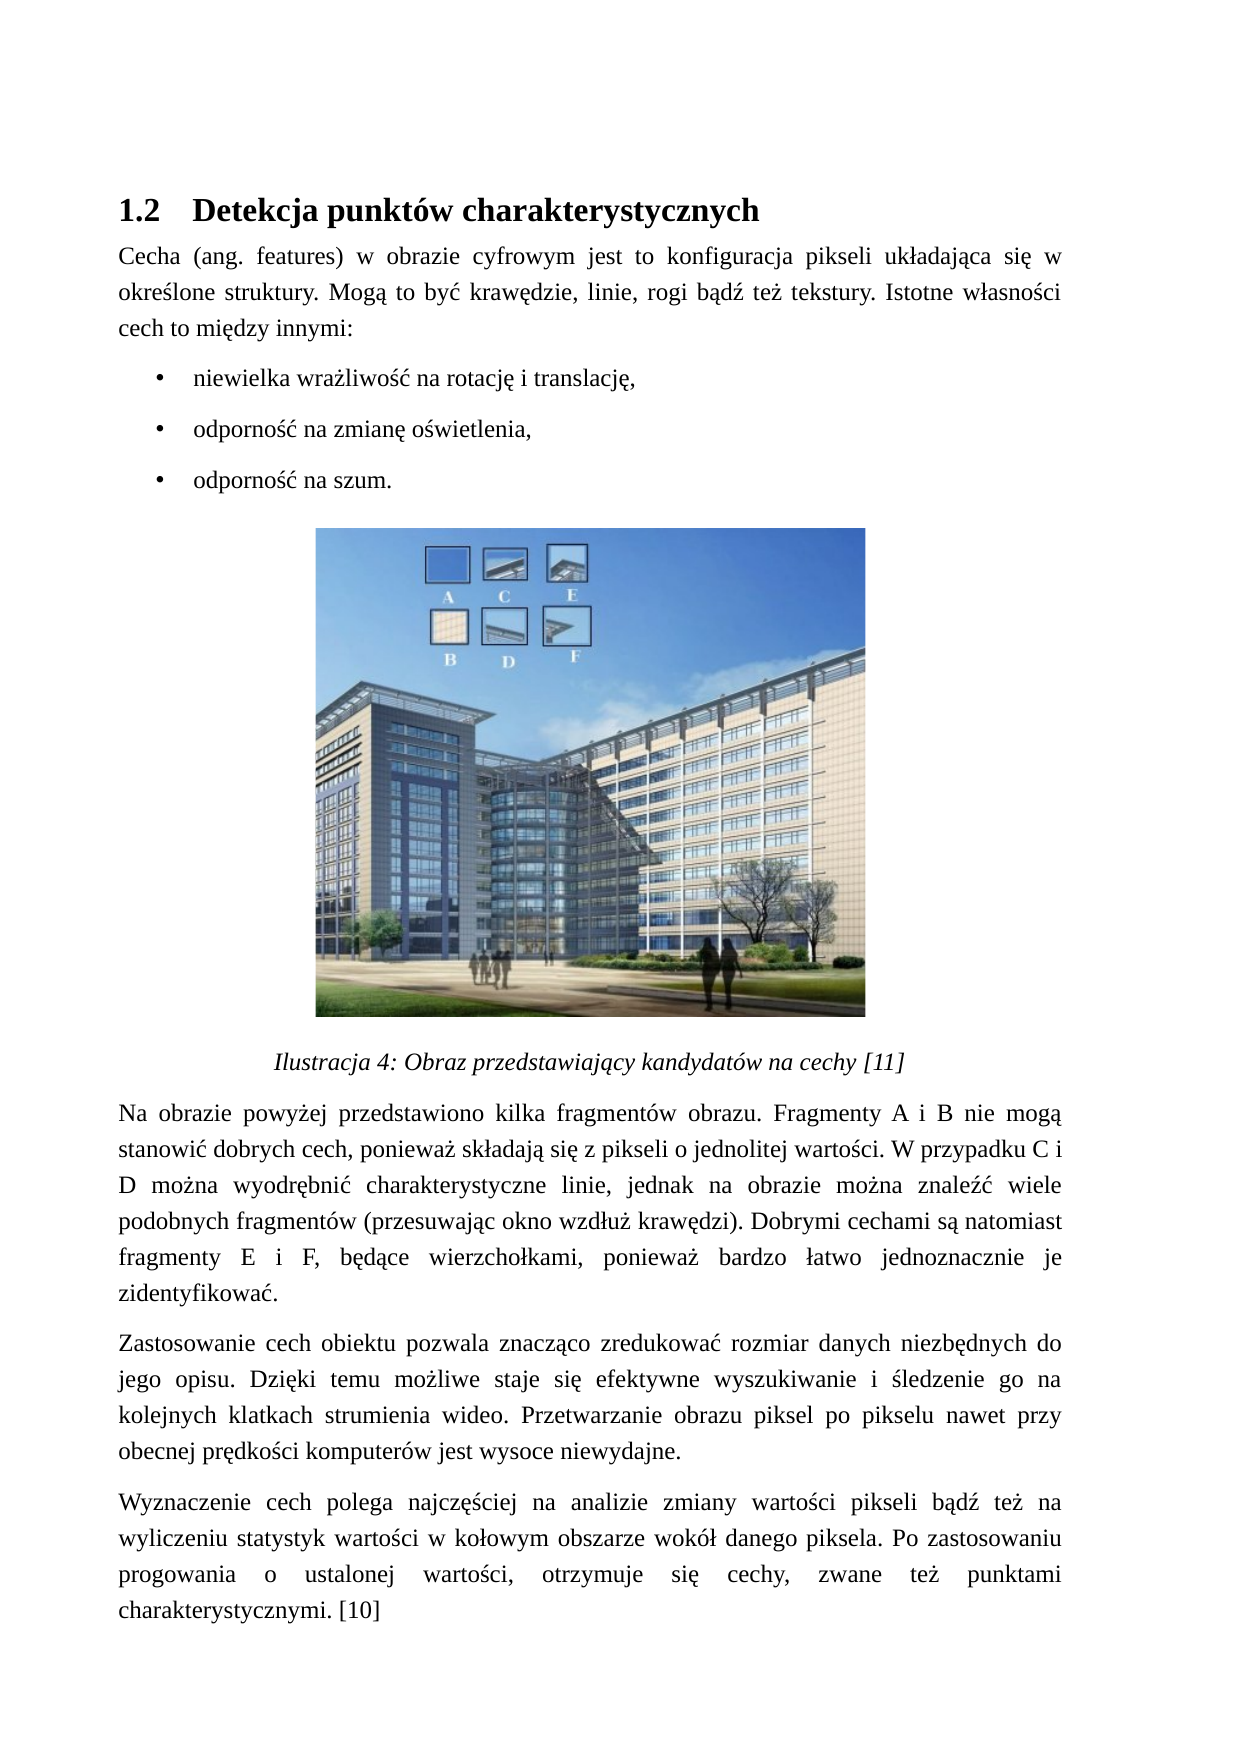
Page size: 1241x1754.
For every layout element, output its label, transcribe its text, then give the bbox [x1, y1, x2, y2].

text Wyznaczenie cech polega najczęściej na analizie zmiany wartości pikseli bądź też na wyliczeniu statystyk wartości w kołowym obszarze wokół danego piksela. Po zastosowaniu progowania o ustalonej wartości, otrzymuje się cechy, zwane też punktami charakterystycznymi. [10] [118, 1487, 1063, 1623]
subtitle Detekcja punktów charakterystycznych [118, 190, 1063, 228]
list niewielka wrażliwość na rotację i translację, [156, 363, 1063, 392]
text Cecha (ang. features) w obrazie cyfrowym jest to konfiguracja pikseli układająca się w określone struktury. Mogą to być krawędzie, linie, rogi bądź też tekstury. Istotne własności cech to między innymi: [118, 241, 1063, 341]
list odporność na zmianę oświetlenia, [156, 414, 1063, 443]
text Zastosowanie cech obiektu pozwala znacząco zredukować rozmiar danych niezbędnych do jego opisu. Dzięki temu możliwe staje się efektywne wyszukiwanie i śledzenie go na kolejnych klatkach strumienia wideo. Przetwarzanie obrazu piksel po pikselu nawet przy obecnej prędkości komputerów jest wysoce niewydajne. [118, 1328, 1063, 1465]
picture [315, 528, 866, 1017]
text Ilustracja 4: Obraz przedstawiający kandydatów na cechy [11] [238, 1047, 943, 1076]
text Na obrazie powyżej przedstawiono kilka fragmentów obrazu. Fragmenty A i B nie mogą stanowić dobrych cech, ponieważ składają się z pikseli o jednolitej wartości. W przypadku C i D można wyodrębnić charakterystyczne linie, jednak na obrazie można znaleźć wiele podobnych fragmentów (przesuwając okno wzdłuż krawędzi). Dobrymi cechami są natomiast fragmenty E i F, będące wierzchołkami, ponieważ bardzo łatwo jednoznacznie je zidentyfikować. [118, 1098, 1063, 1306]
list odporność na szum. [156, 465, 1063, 494]
